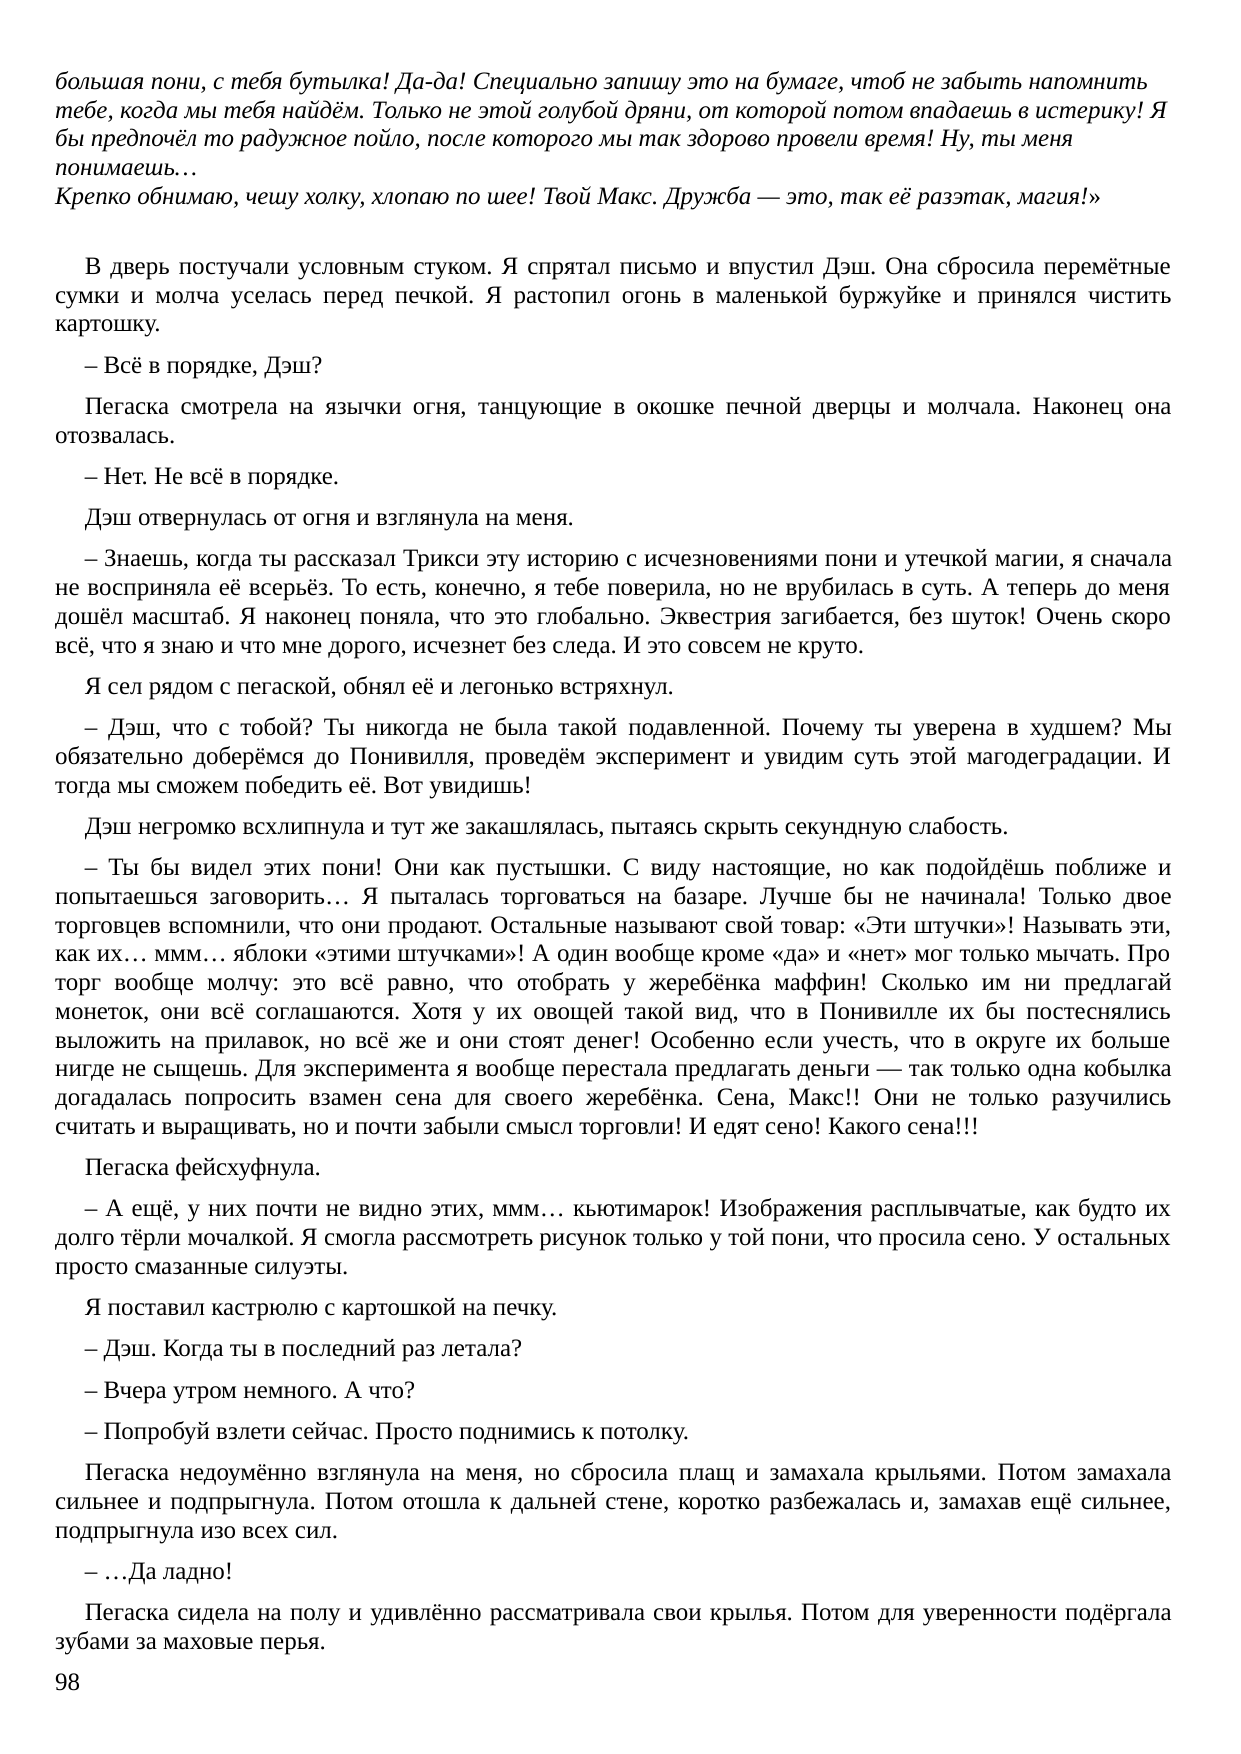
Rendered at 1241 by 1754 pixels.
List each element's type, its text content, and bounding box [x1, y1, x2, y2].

text Крепко обнимаю, чешу холку, хлопаю по шее! Твой Макс. Дружба — это, так её разэтак, магия!» [55, 181, 1173, 210]
text – А ещё, у них почти не видно этих, ммм… кьютимарок! Изображения расплывчатые, как будто их долго тёрли мочалкой. Я смогла рассмотреть рисунок только у той пони, что просила сено. У остальных просто смазанные силуэты. [55, 1193, 1173, 1280]
text – Дэш. Когда ты в последний раз летала? [55, 1333, 1173, 1362]
text Пегаска фейсхуфнула. [55, 1152, 1173, 1181]
text Я поставил кастрюлю с картошкой на печку. [55, 1292, 1173, 1321]
text Дэш негромко всхлипнула и тут же закашлялась, пытаясь скрыть секундную слабость. [55, 811, 1173, 840]
text Дэш отвернулась от огня и взглянула на меня. [55, 502, 1173, 531]
text – Всё в порядке, Дэш? [55, 350, 1173, 378]
text – Ты бы видел этих пони! Они как пустышки. С виду настоящие, но как подойдёшь поближе и попытаешься заговорить… Я пыталась торговаться на базаре. Лучше бы не начинала! Только двое торговцев вспомнили, что они продают. Остальные называют свой товар: «Эти штучки»! Называть эти, как их… ммм… яблоки «этими штучками»! А один вообще кроме «да» и «нет» мог только мычать. Про торг вообще молчу: это всё равно, что отобрать у жеребёнка маффин! Сколько им ни предлагай монеток, они всё соглашаются. Хотя у их овощей такой вид, что в Понивилле их бы постеснялись выложить на прилавок, но всё же и они стоят денег! Особенно если учесть, что в округе их больше нигде не сыщешь. Для эксперимента я вообще перестала предлагать деньги — так только одна кобылка догадалась попросить взамен сена для своего жеребёнка. Сена, Макс!! Они не только разучились считать и выращивать, но и почти забыли смысл торговли! И едят сено! Какого сена!!! [55, 852, 1173, 1140]
text В дверь постучали условным стуком. Я спрятал письмо и впустил Дэш. Она сбросила перемётные сумки и молча уселась перед печкой. Я растопил огонь в маленькой буржуйке и принялся чистить картошку. [55, 251, 1173, 337]
text – …Да ладно! [55, 1556, 1173, 1585]
text – Попробуй взлети сейчас. Просто поднимись к потолку. [55, 1416, 1173, 1445]
text Пегаска недоумённо взглянула на меня, но сбросила плащ и замахала крыльями. Потом замахала сильнее и подпрыгнула. Потом отошла к дальней стене, коротко разбежалась и, замахав ещё сильнее, подпрыгнула изо всех сил. [55, 1457, 1173, 1543]
text Я сел рядом с пегаской, обнял её и легонько встряхнул. [55, 671, 1173, 700]
text – Дэш, что с тобой? Ты никогда не была такой подавленной. Почему ты уверена в худшем? Мы обязательно доберёмся до Понивилля, проведём эксперимент и увидим суть этой магодеградации. И тогда мы сможем победить её. Вот увидишь! [55, 712, 1173, 798]
text – Нет. Не всё в порядке. [55, 461, 1173, 490]
text Пегаска смотрела на язычки огня, танцующие в окошке печной дверцы и молчала. Наконец она отозвалась. [55, 391, 1173, 448]
text – Знаешь, когда ты рассказал Трикси эту историю с исчезновениями пони и утечкой магии, я сначала не восприняла её всерьёз. То есть, конечно, я тебе поверила, но не врубилась в суть. А теперь до меня дошёл масштаб. Я наконец поняла, что это глобально. Эквестрия загибается, без шуток! Очень скоро всё, что я знаю и что мне дорого, исчезнет без следа. И это совсем не круто. [55, 543, 1173, 658]
text Пегаска сидела на полу и удивлённо рассматривала свои крылья. Потом для уверенности подёргала зубами за маховые перья. [55, 1597, 1173, 1655]
text – Вчера утром немного. А что? [55, 1375, 1173, 1403]
text большая пони, с тебя бутылка! Да-да! Специально запишу это на бумаге, чтоб не забыть напомнить тебе, когда мы тебя найдём. Только не этой голубой дряни, от которой потом впадаешь в истерику! Я бы предпочёл то радужное пойло, после которого мы так здорово провели время! Ну, ты меня понимаешь… [55, 66, 1173, 181]
